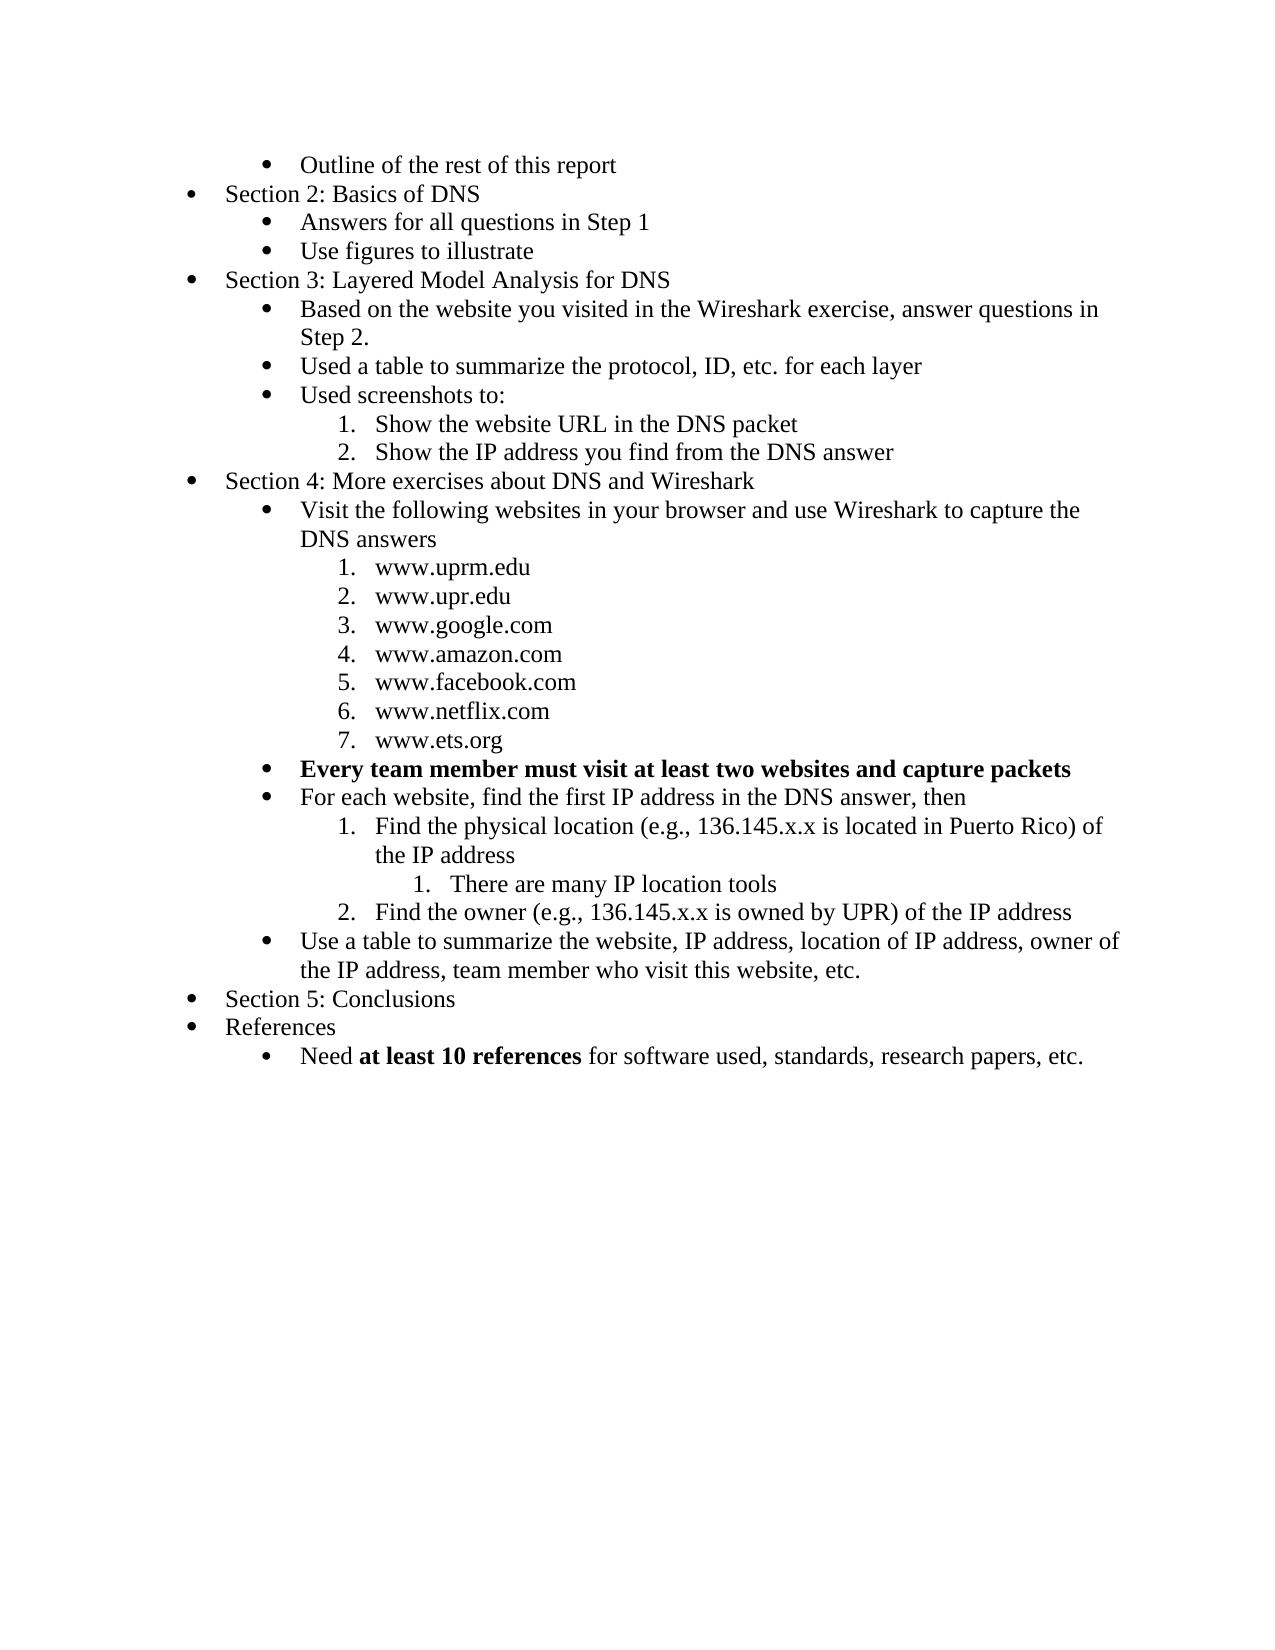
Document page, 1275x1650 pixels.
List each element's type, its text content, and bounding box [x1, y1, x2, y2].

list Need at least 10 references for software used, standards, research papers, etc. [262, 1041, 1125, 1070]
list www.netflix.com [337, 696, 1125, 725]
list www.uprm.edu [337, 552, 1125, 581]
list Outline of the rest of this report [262, 150, 1125, 179]
list Use a table to summarize the website, IP address, location of IP address, owner of the IP address, team member who visit this website, etc. [262, 926, 1125, 984]
list www.ets.org [337, 725, 1125, 754]
list References [187, 1012, 1125, 1041]
list Section 4: More exercises about DNS and Wireshark [187, 466, 1125, 495]
list Answers for all questions in Step 1 [262, 207, 1125, 236]
list Section 2: Basics of DNS [187, 179, 1125, 207]
list Used screenshots to: [262, 380, 1125, 409]
list For each website, find the first IP address in the DNS answer, then [262, 782, 1125, 811]
list Show the IP address you find from the DNS answer [337, 437, 1125, 466]
list Find the physical location (e.g., 136.145.x.x is located in Puerto Rico) of the IP address [337, 811, 1125, 869]
list Used a table to summarize the protocol, ID, etc. for each layer [262, 351, 1125, 380]
list www.facebook.com [337, 667, 1125, 696]
list There are many IP location tools [412, 869, 1125, 897]
list Based on the website you visited in the Wireshark exercise, answer questions in Step 2. [262, 294, 1125, 351]
list www.google.com [337, 610, 1125, 639]
list Show the website URL in the DNS packet [337, 409, 1125, 437]
list Section 5: Conclusions [187, 984, 1125, 1012]
list www.amazon.com [337, 639, 1125, 667]
list Use figures to illustrate [262, 236, 1125, 265]
list Every team member must visit at least two websites and capture packets [262, 754, 1125, 782]
list Section 3: Layered Model Analysis for DNS [187, 265, 1125, 294]
list Visit the following websites in your browser and use Wireshark to capture the DNS answers [262, 495, 1125, 552]
list Find the owner (e.g., 136.145.x.x is owned by UPR) of the IP address [337, 897, 1125, 926]
list www.upr.edu [337, 581, 1125, 610]
